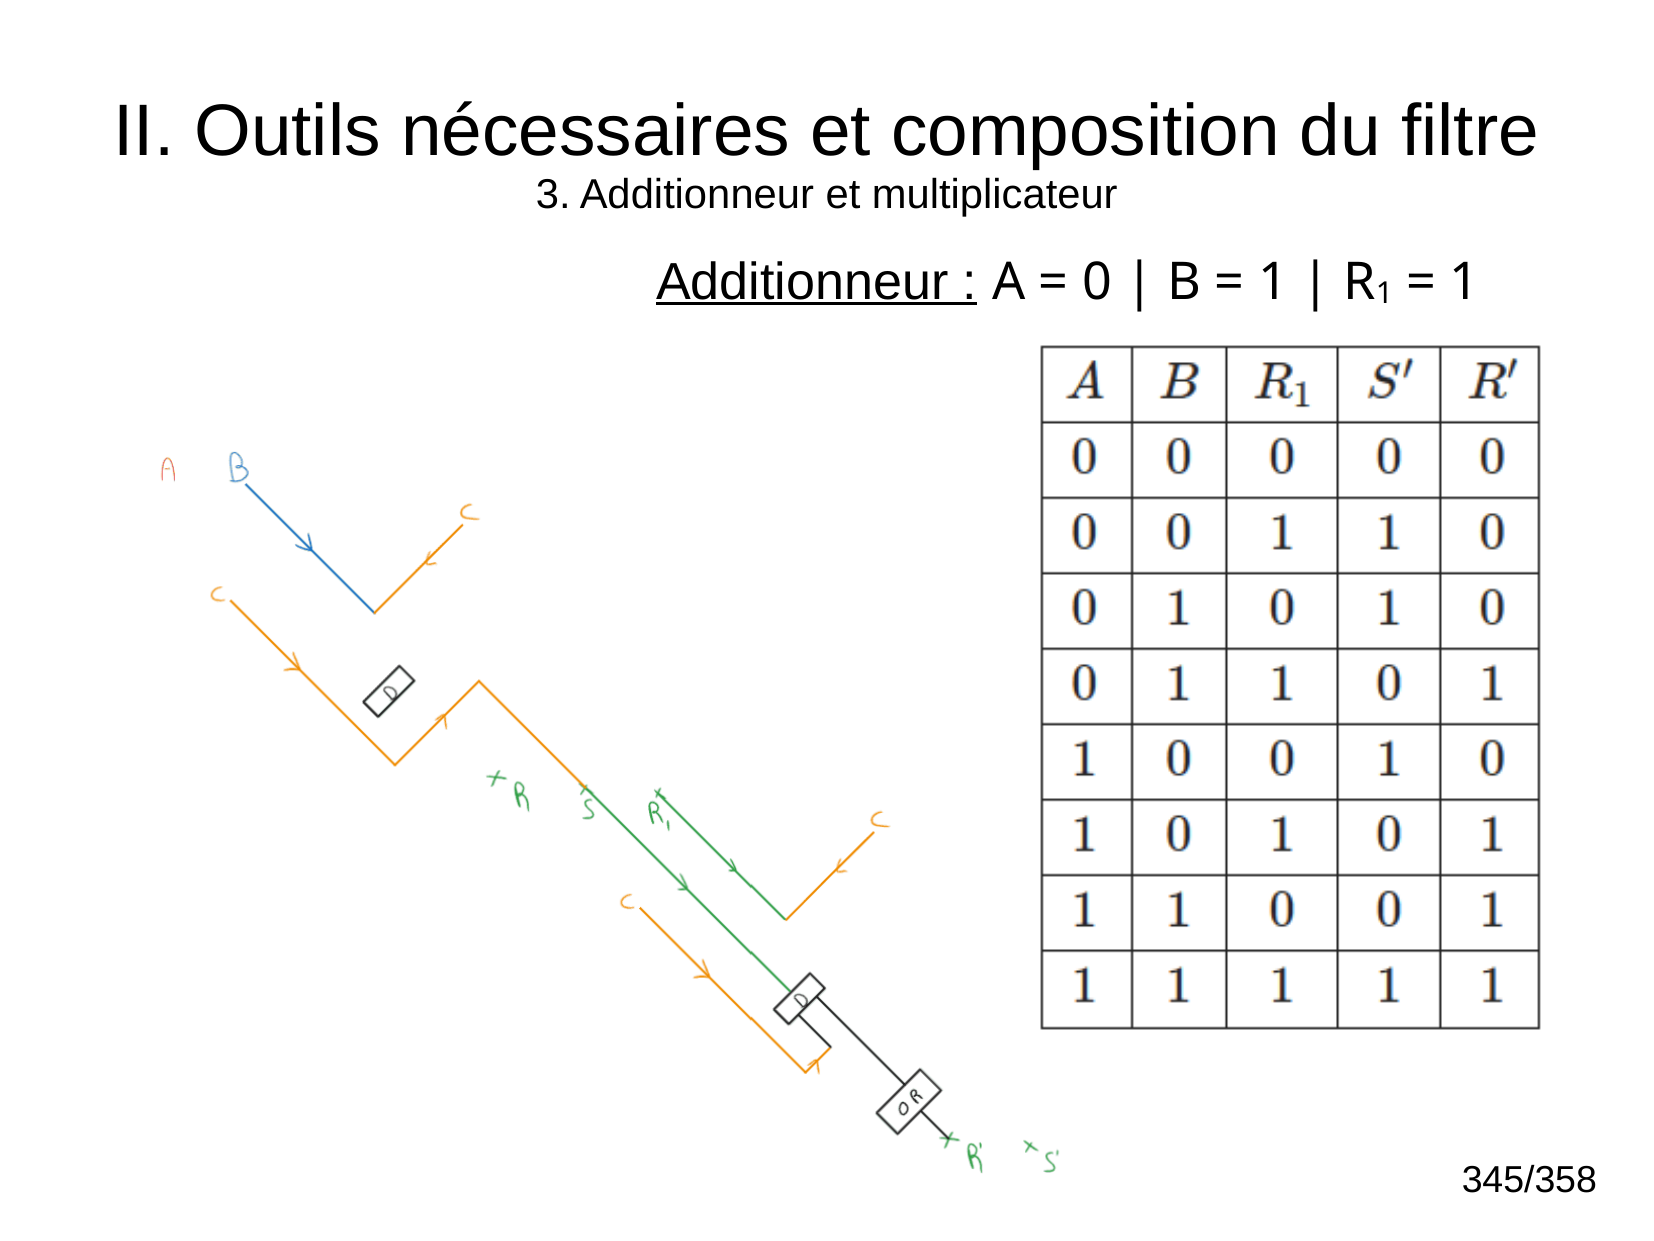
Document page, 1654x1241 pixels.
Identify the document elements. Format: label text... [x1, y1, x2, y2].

text_box Additionneur : A = 0 | B = 1 | R1 = 1 [641, 236, 1453, 312]
text_box <number>/358 [1447, 1151, 1654, 1209]
picture [90, 338, 1551, 1186]
title II. Outils nécessaires et composition du filtre 3. Additionneur et multiplicateur [82, 49, 1571, 257]
